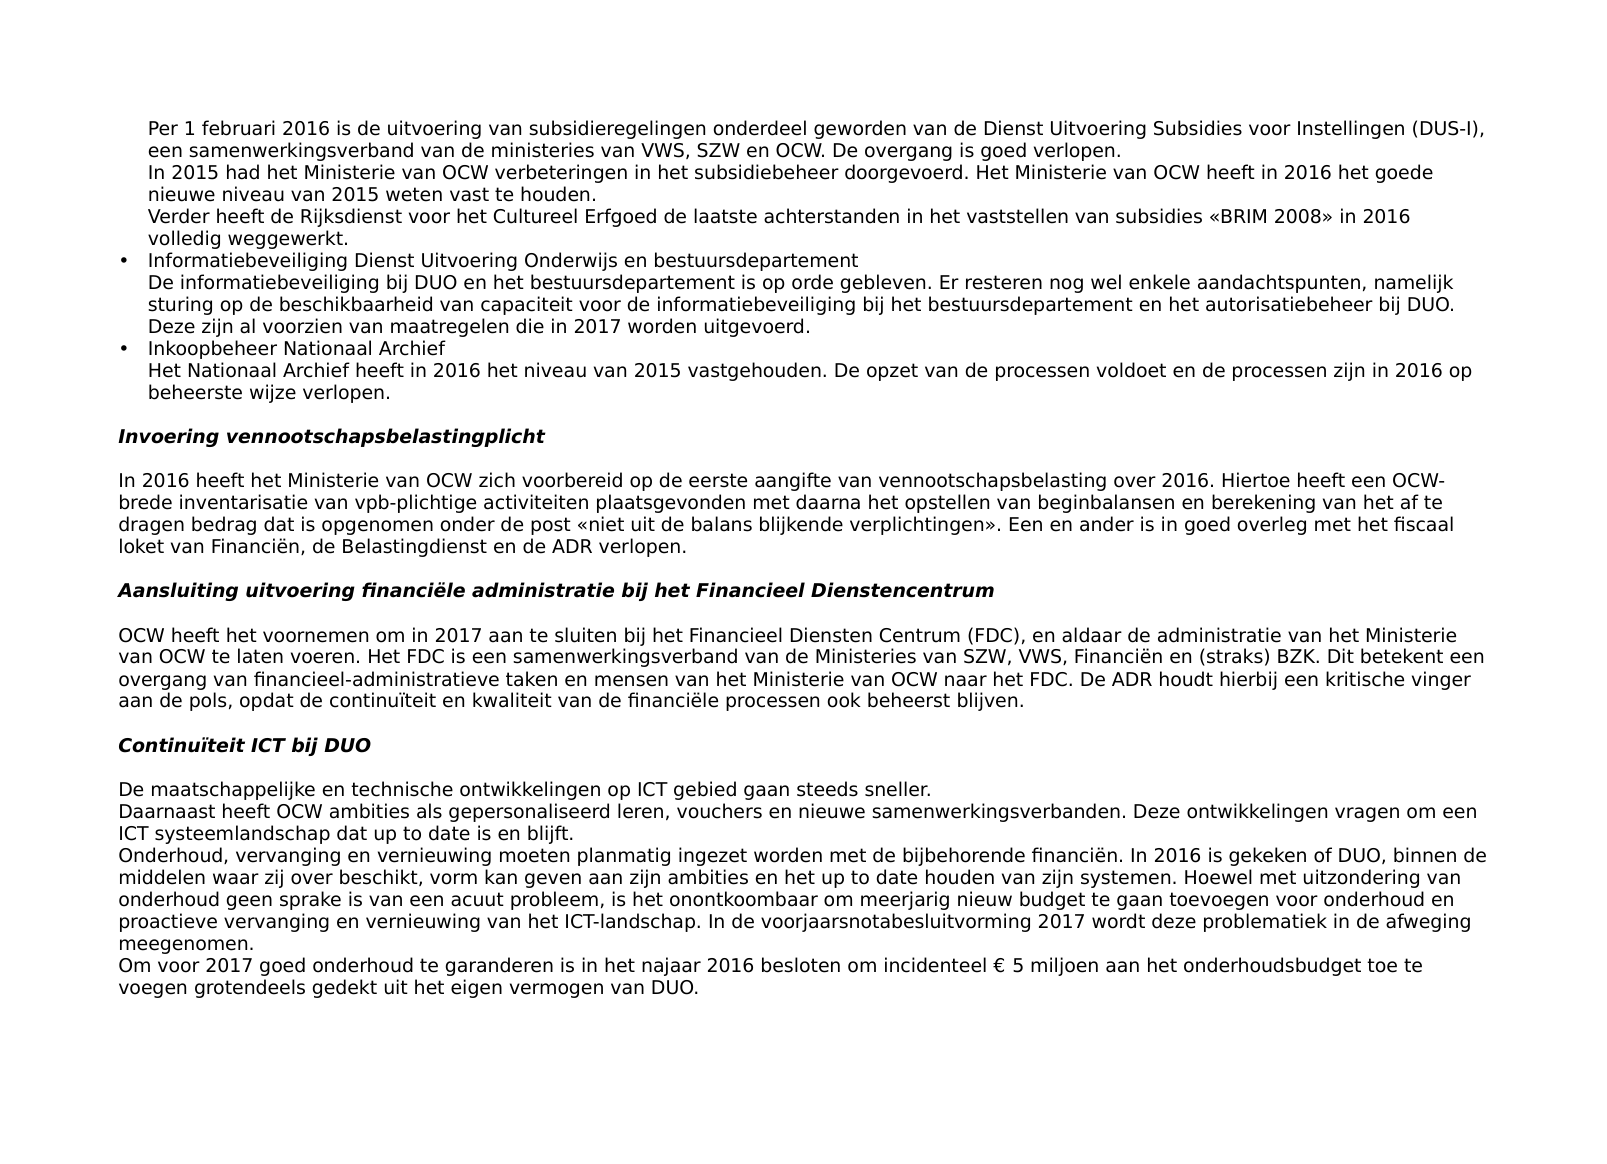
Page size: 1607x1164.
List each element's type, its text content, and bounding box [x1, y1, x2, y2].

text Onderhoud, vervanging en vernieuwing moeten planmatig ingezet worden met de bijbehorende financiën. In 2016 is gekeken of DUO, binnen de middelen waar zij over beschikt, vorm kan geven aan zijn ambities en het up to date houden van zijn systemen. Hoewel met uitzondering van onderhoud geen sprake is van een acuut probleem, is het onontkoombaar om meerjarig nieuw budget te gaan toevoegen voor onderhoud en proactieve vervanging en vernieuwing van het ICT-landschap. In de voorjaarsnotabesluitvorming 2017 wordt deze problematiek in de afweging meegenomen. [118, 845, 1488, 954]
text Het Nationaal Archief heeft in 2016 het niveau van 2015 vastgehouden. De opzet van de processen voldoet en de processen zijn in 2016 op beheerste wijze verlopen. [148, 360, 1488, 404]
text De maatschappelijke en technische ontwikkelingen op ICT gebied gaan steeds sneller. [118, 779, 1488, 801]
text De informatiebeveiliging bij DUO en het bestuursdepartement is op orde gebleven. Er resteren nog wel enkele aandachtspunten, namelijk sturing op de beschikbaarheid van capaciteit voor de informatiebeveiliging bij het bestuursdepartement en het autorisatiebeheer bij DUO. Deze zijn al voorzien van maatregelen die in 2017 worden uitgevoerd. [148, 272, 1488, 338]
text • Inkoopbeheer Nationaal Archief [118, 338, 1488, 360]
text • Informatiebeveiliging Dienst Uitvoering Onderwijs en bestuursdepartement [118, 250, 1488, 272]
text Om voor 2017 goed onderhoud te garanderen is in het najaar 2016 besloten om incidenteel € 5 miljoen aan het onderhoudsbudget toe te voegen grotendeels gedekt uit het eigen vermogen van DUO. [118, 954, 1488, 998]
text OCW heeft het voornemen om in 2017 aan te sluiten bij het Financieel Diensten Centrum (FDC), en aldaar de administratie van het Ministerie van OCW te laten voeren. Het FDC is een samenwerkingsverband van de Ministeries van SZW, VWS, Financiën en (straks) BZK. Dit betekent een overgang van financieel-administratieve taken en mensen van het Ministerie van OCW naar het FDC. De ADR houdt hierbij een kritische vinger aan de pols, opdat de continuïteit en kwaliteit van de financiële processen ook beheerst blijven. [118, 624, 1488, 712]
text In 2016 heeft het Ministerie van OCW zich voorbereid op de eerste aangifte van vennootschapsbelasting over 2016. Hiertoe heeft een OCW-brede inventarisatie van vpb-plichtige activiteiten plaatsgevonden met daarna het opstellen van beginbalansen en berekening van het af te dragen bedrag dat is opgenomen onder de post «niet uit de balans blijkende verplichtingen». Een en ander is in goed overleg met het fiscaal loket van Financiën, de Belastingdienst en de ADR verlopen. [118, 470, 1488, 558]
text Daarnaast heeft OCW ambities als gepersonaliseerd leren, vouchers en nieuwe samenwerkingsverbanden. Deze ontwikkelingen vragen om een ICT systeemlandschap dat up to date is en blijft. [118, 801, 1488, 845]
subtitle Invoering vennootschapsbelastingplicht [118, 426, 1488, 448]
text Per 1 februari 2016 is de uitvoering van subsidieregelingen onderdeel geworden van de Dienst Uitvoering Subsidies voor Instellingen (DUS-I), een samenwerkingsverband van de ministeries van VWS, SZW en OCW. De overgang is goed verlopen. [148, 118, 1488, 162]
subtitle Continuïteit ICT bij DUO [118, 734, 1488, 757]
text In 2015 had het Ministerie van OCW verbeteringen in het subsidiebeheer doorgevoerd. Het Ministerie van OCW heeft in 2016 het goede nieuwe niveau van 2015 weten vast te houden. [148, 162, 1488, 206]
text Verder heeft de Rijksdienst voor het Cultureel Erfgoed de laatste achterstanden in het vaststellen van subsidies «BRIM 2008» in 2016 volledig weggewerkt. [148, 206, 1488, 250]
subtitle Aansluiting uitvoering financiële administratie bij het Financieel Dienstencentrum [118, 580, 1488, 602]
